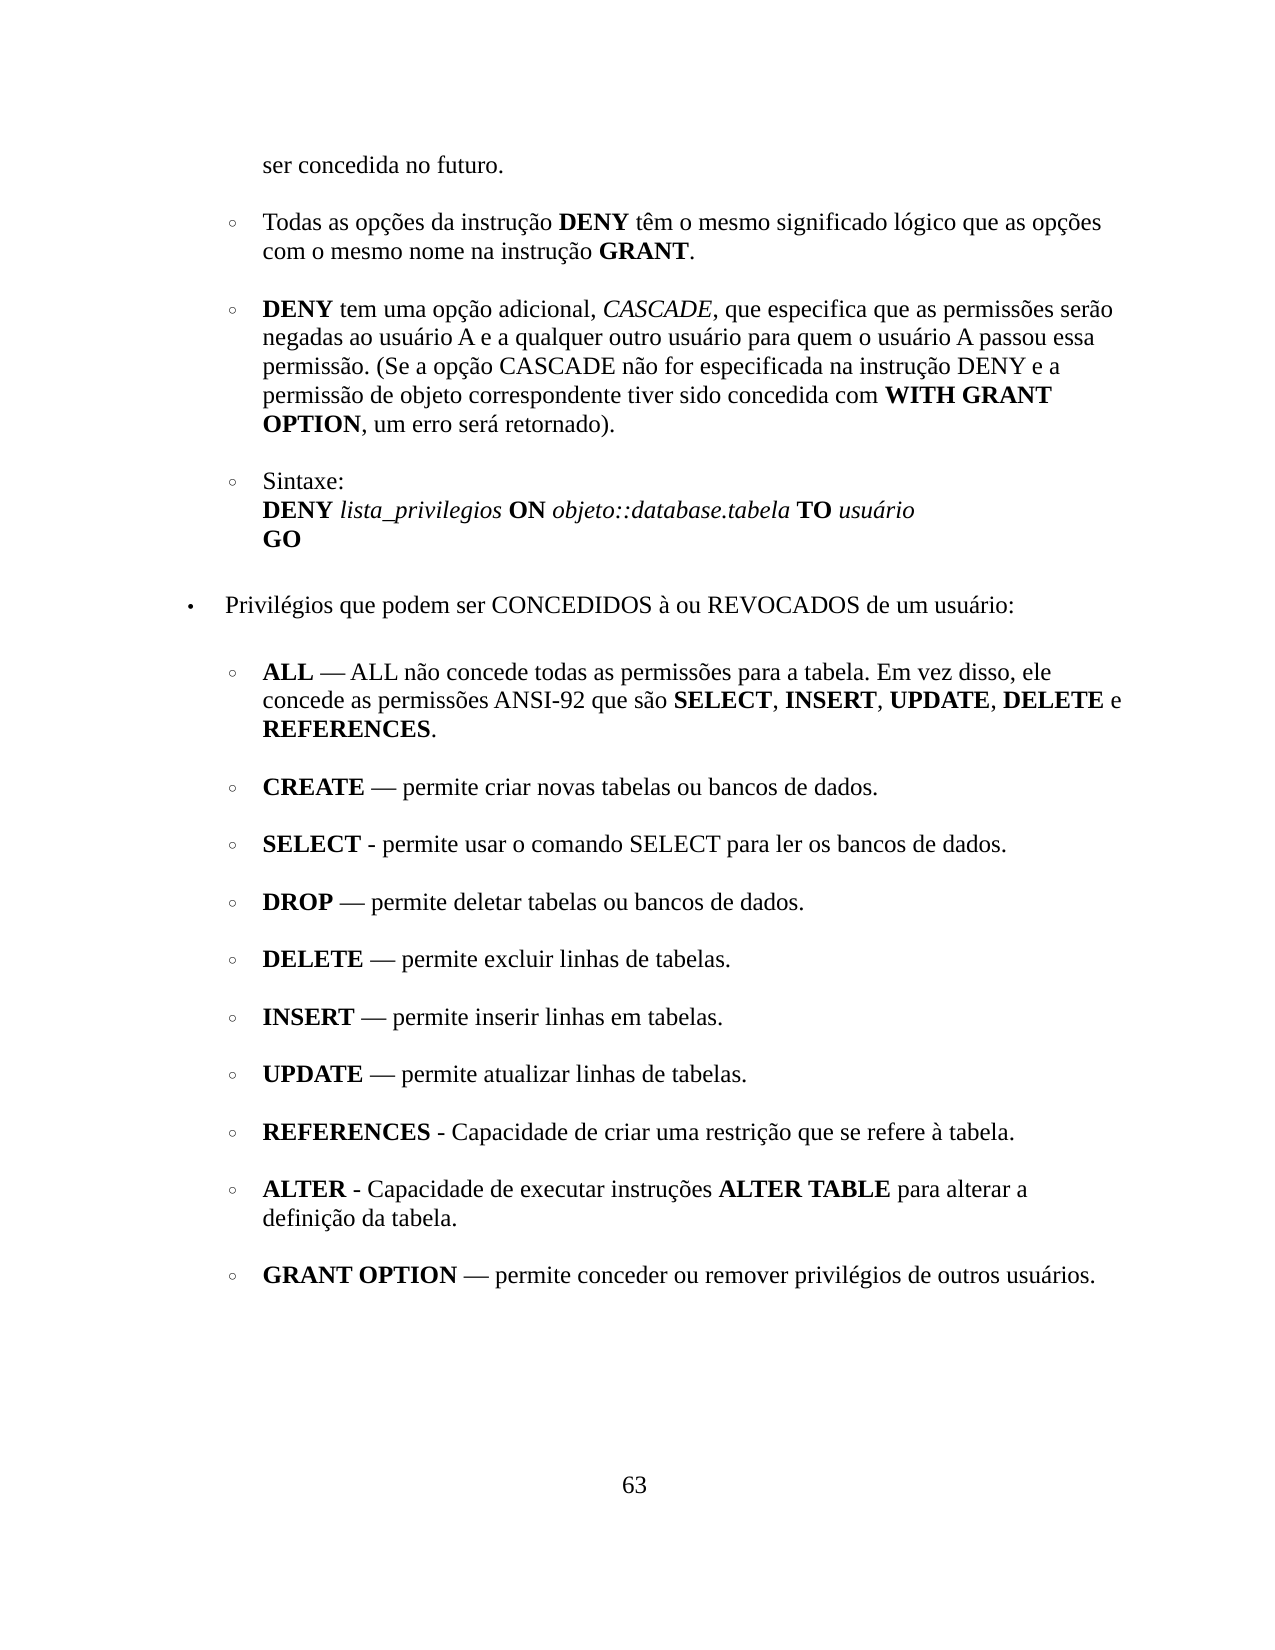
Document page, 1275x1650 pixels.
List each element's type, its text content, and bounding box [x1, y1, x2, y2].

list INSERT — permite inserir linhas em tabelas. [225, 1002, 1125, 1059]
list Privilégios que podem ser CONCEDIDOS à ou REVOCADOS de um usuário: [187, 590, 1125, 648]
list ALTER - Capacidade de executar instruções ALTER TABLE para alterar a definição da tabela. [225, 1174, 1125, 1260]
list ALL — ALL não concede todas as permissões para a tabela. Em vez disso, ele concede as permissões ANSI-92 que são SELECT, INSERT, UPDATE, DELETE e REFERENCES. [225, 657, 1125, 772]
list REFERENCES - Capacidade de criar uma restrição que se refere à tabela. [225, 1117, 1125, 1174]
list DENY tem uma opção adicional, CASCADE, que especifica que as permissões serão negadas ao usuário A e a qualquer outro usuário para quem o usuário A passou essa permissão. (Se a opção CASCADE não for especificada na instrução DENY e a permissão de objeto correspondente tiver sido concedida com WITH GRANT OPTION, um erro será retornado). [225, 294, 1125, 466]
list UPDATE — permite atualizar linhas de tabelas. [225, 1059, 1125, 1117]
list Todas as opções da instrução DENY têm o mesmo significado lógico que as opções com o mesmo nome na instrução GRANT. [225, 207, 1125, 294]
list DELETE — permite excluir linhas de tabelas. [225, 944, 1125, 1002]
list GRANT OPTION — permite conceder ou remover privilégios de outros usuários. [225, 1260, 1125, 1318]
list Sintaxe: DENY lista_privilegios ON objeto::database.tabela TO usuário GO [225, 466, 1125, 581]
list DROP — permite deletar tabelas ou bancos de dados. [225, 887, 1125, 944]
list CREATE — permite criar novas tabelas ou bancos de dados. [225, 772, 1125, 829]
list ser concedida no futuro. [225, 150, 1125, 207]
list SELECT - permite usar o comando SELECT para ler os bancos de dados. [225, 829, 1125, 887]
